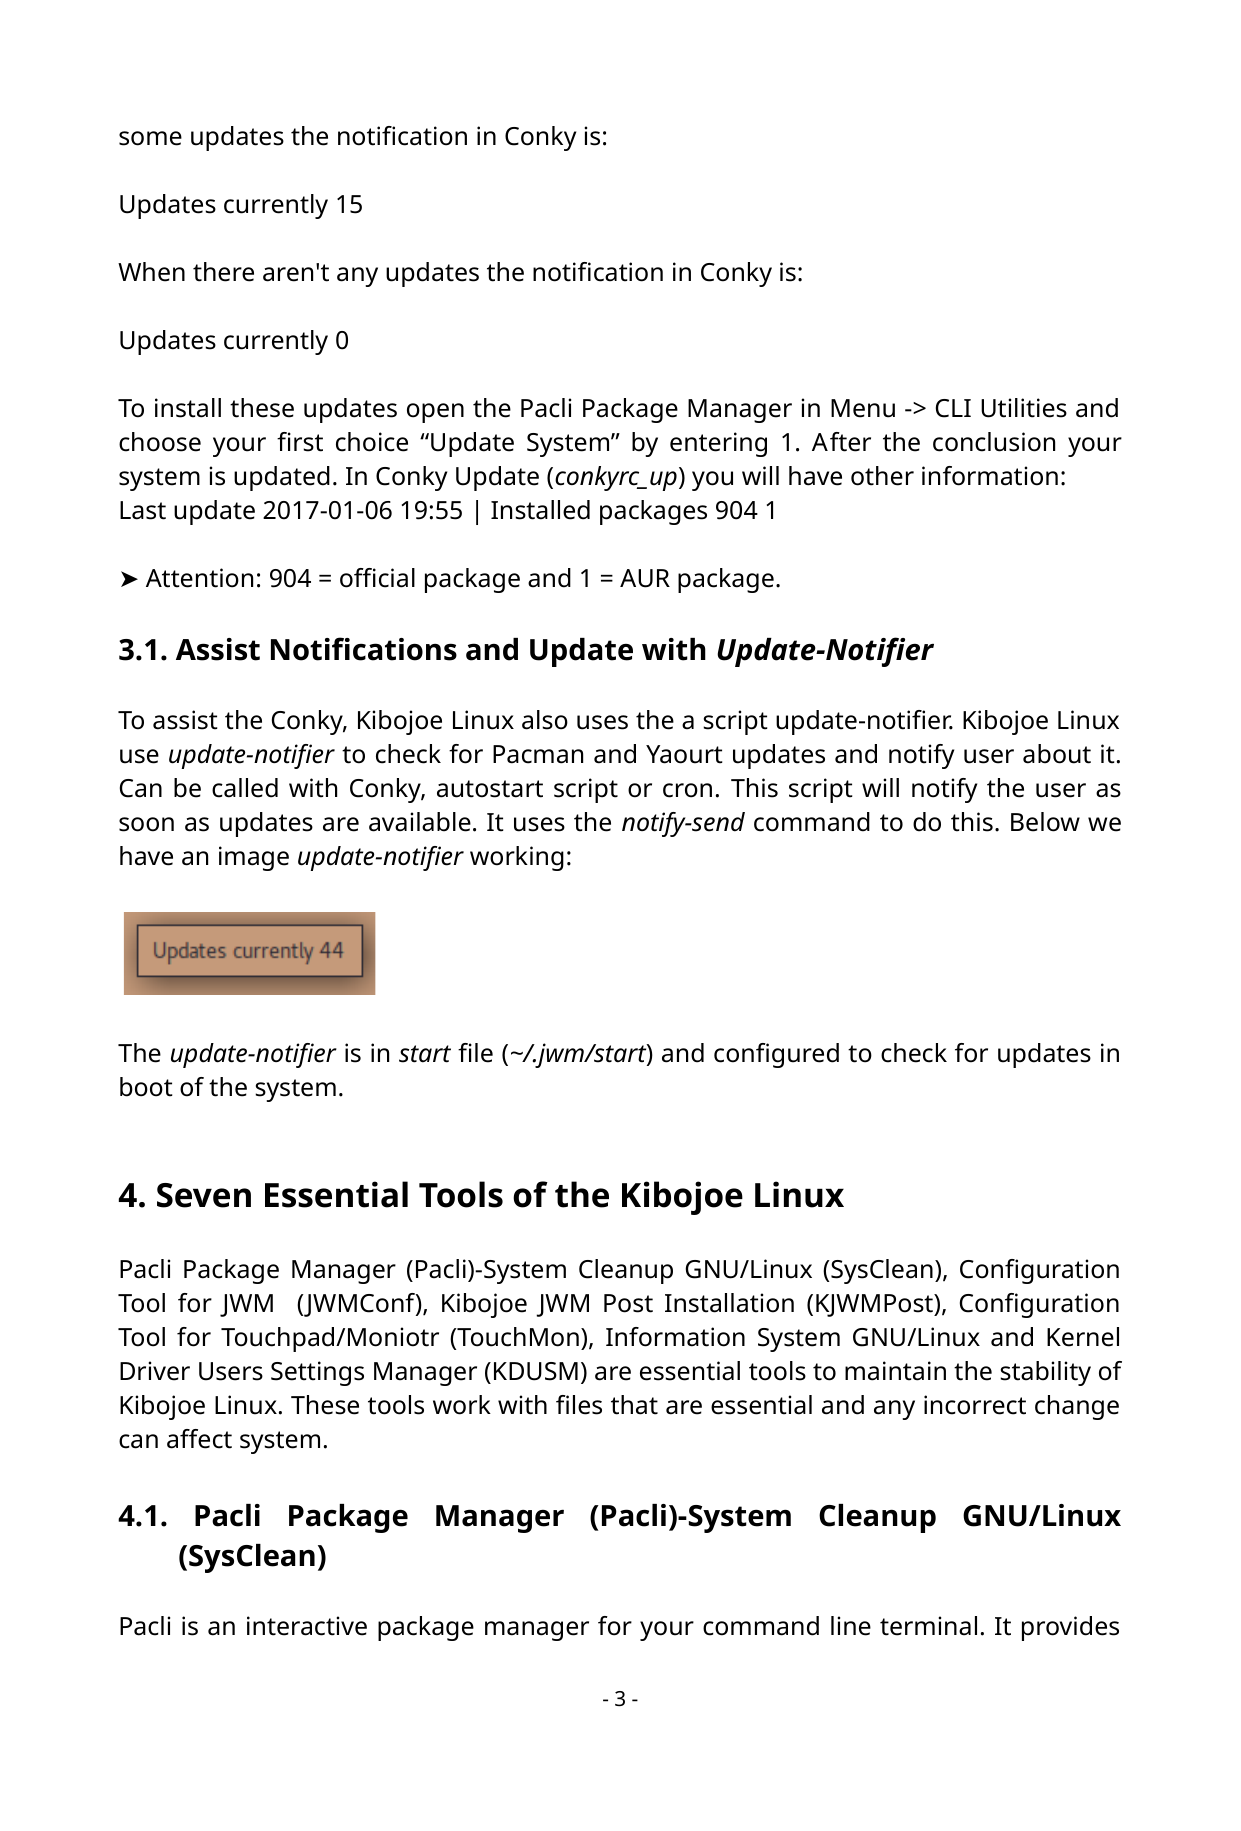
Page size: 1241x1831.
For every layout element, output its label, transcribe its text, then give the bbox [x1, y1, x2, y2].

text Pacli Package Manager (Pacli)-System Cleanup GNU/Linux (SysClean), Configuration Tool for JWM (JWMConf), Kibojoe JWM Post Installation (KJWMPost), Configuration Tool for Touchpad/Moniotr (TouchMon), Information System GNU/Linux and Kernel Driver Users Settings Manager (KDUSM) are essential tools to maintain the stability of Kibojoe Linux. These tools work with files that are essential and any incorrect change can affect system. [118, 1251, 1122, 1456]
subtitle 4.1. Pacli Package Manager (Pacli)-System Cleanup GNU/Linux (SysClean) [118, 1496, 1122, 1575]
text some updates the notification in Conky is: [118, 118, 1122, 152]
text ➤ Attention: 904 = official package and 1 = AUR package. [118, 561, 1122, 595]
text When there aren't any updates the notification in Conky is: [118, 220, 1122, 288]
text Updates currently 15 [118, 186, 1122, 220]
text To assist the Conky, Kibojoe Linux also uses the a script update-notifier. Kibojoe Linux use update-notifier to check for Pacman and Yaourt updates and notify user about it. Can be called with Conky, autostart script or cron. This script will notify the user as soon as updates are available. It uses the notify-send command to do this. Below we have an image update-notifier working: [118, 703, 1122, 873]
text Last update 2017-01-06 19:55 | Installed packages 904 1 [118, 493, 1122, 527]
text To install these updates open the Pacli Package Manager in Menu -> CLI Utilities and choose your first choice “Update System” by entering 1. After the conclusion your system is updated. In Conky Update (conkyrc_up) you will have other information: [118, 391, 1122, 493]
picture [123, 912, 376, 995]
table_header [118, 907, 1122, 1002]
text Pacli is an interactive package manager for your command line terminal. It provides [118, 1609, 1122, 1643]
text Updates currently 0 [118, 322, 1122, 357]
text The update-notifier is in start file (~/.jwm/start) and configured to check for updates in boot of the system. [118, 1036, 1122, 1104]
subtitle 3.1. Assist Notifications and Update with Update-Notifier [118, 629, 1122, 669]
subtitle 4. Seven Essential Tools of the Kibojoe Linux [118, 1172, 1122, 1217]
